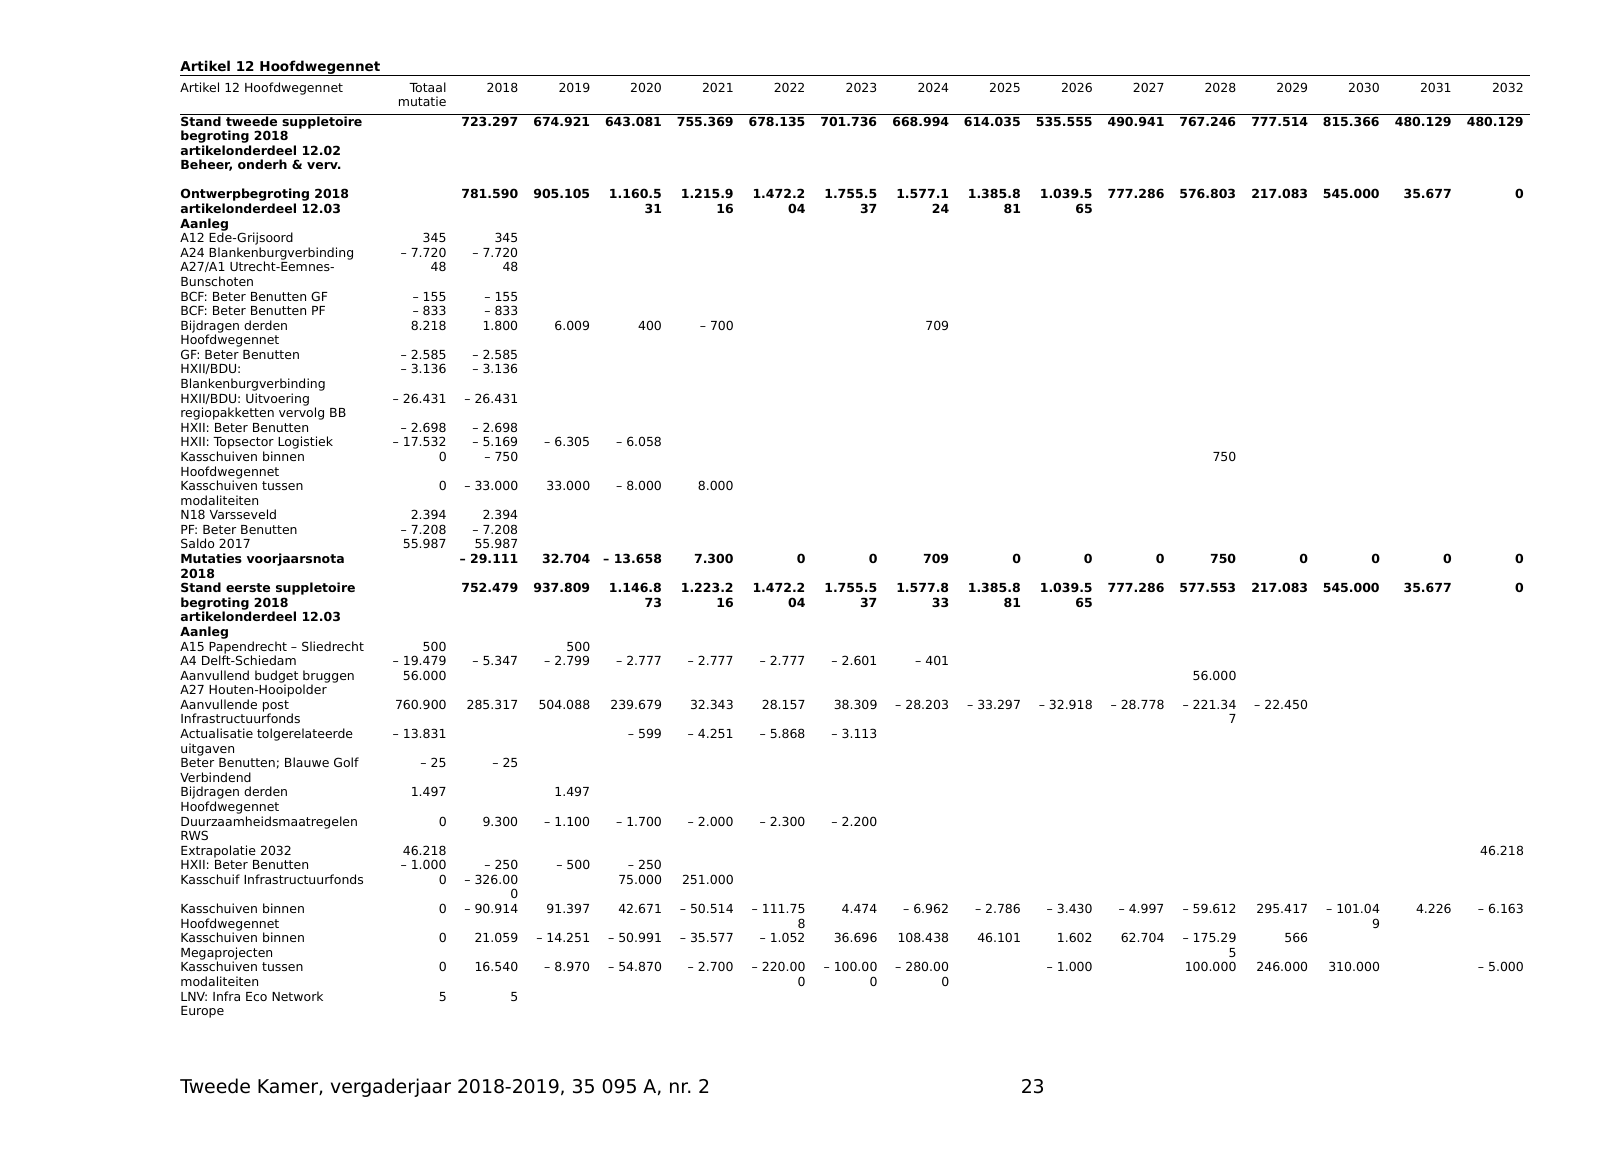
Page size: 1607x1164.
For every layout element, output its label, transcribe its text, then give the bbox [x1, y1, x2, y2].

table_cell [524, 304, 596, 318]
table_cell [1027, 873, 1098, 902]
table_cell 0 [811, 552, 883, 581]
table_cell [1027, 639, 1098, 654]
table_cell [1314, 289, 1386, 304]
table_cell [883, 989, 955, 1018]
table_cell [1170, 858, 1242, 873]
table_cell 674.921 [524, 115, 596, 173]
table_cell [1027, 756, 1098, 785]
table_cell 62.704 [1098, 931, 1170, 960]
table_cell [1170, 421, 1242, 435]
table_cell 777.286 [1098, 581, 1170, 639]
table_cell [1098, 246, 1170, 260]
table_cell [596, 450, 668, 479]
table_cell – 2.799 [524, 654, 596, 668]
table_cell [1242, 435, 1314, 450]
table_cell [524, 173, 596, 187]
table_cell [1386, 785, 1457, 814]
table_cell 6.009 [524, 319, 596, 348]
table_cell [739, 479, 811, 508]
table_cell 0 [1098, 552, 1170, 581]
table_cell – 13.831 [365, 727, 452, 756]
table_cell – 54.870 [596, 960, 668, 989]
table_cell [1386, 479, 1457, 508]
table_cell [524, 989, 596, 1018]
table_cell [1386, 260, 1457, 289]
table_cell 0 [1458, 187, 1529, 231]
table_cell [883, 785, 955, 814]
table_cell [365, 115, 452, 173]
table_cell [883, 873, 955, 902]
table_cell – 220.000 [739, 960, 811, 989]
table_cell [1242, 479, 1314, 508]
table_cell [1314, 391, 1386, 421]
table_cell [883, 756, 955, 785]
table_cell [1458, 508, 1529, 523]
table_cell [1027, 523, 1098, 537]
table_cell 2028 [1170, 76, 1242, 114]
table_cell – 833 [452, 304, 524, 318]
table_cell 55.987 [452, 537, 524, 552]
table_cell 0 [365, 450, 452, 479]
table_cell [1458, 391, 1529, 421]
table_cell [1170, 304, 1242, 318]
table_cell [1242, 289, 1314, 304]
table_cell Mutaties voorjaarsnota 2018 [180, 552, 365, 581]
table_cell [1170, 523, 1242, 537]
table_cell [883, 844, 955, 858]
table_cell [1098, 391, 1170, 421]
table_cell 0 [365, 814, 452, 843]
table_cell [1098, 319, 1170, 348]
table_cell [1314, 362, 1386, 391]
table_cell [883, 304, 955, 318]
table_cell [1027, 785, 1098, 814]
table_cell 2018 [452, 76, 524, 114]
table_cell [1027, 319, 1098, 348]
table_cell 750 [1170, 450, 1242, 479]
table_cell – 221.347 [1170, 698, 1242, 727]
table_cell [596, 756, 668, 785]
table_cell 0 [739, 552, 811, 581]
table_cell [1242, 304, 1314, 318]
table_cell – 5.000 [1458, 960, 1529, 989]
table_cell [739, 523, 811, 537]
table_cell [955, 246, 1027, 260]
table_cell [1386, 421, 1457, 435]
table_cell HXII: Beter Benutten [180, 858, 365, 873]
table_cell 345 [365, 231, 452, 246]
table_cell – 1.000 [365, 858, 452, 873]
table_cell Saldo 2017 [180, 537, 365, 552]
table_cell 2024 [883, 76, 955, 114]
table_cell [811, 173, 883, 187]
table_cell [883, 289, 955, 304]
table_cell [1458, 639, 1529, 654]
table_cell – 8.000 [596, 479, 668, 508]
table_cell [955, 260, 1027, 289]
table_cell – 250 [596, 858, 668, 873]
table_cell [1027, 479, 1098, 508]
table_cell – 35.577 [668, 931, 739, 960]
table_cell [1386, 654, 1457, 668]
table_cell 2027 [1098, 76, 1170, 114]
table_cell [1386, 319, 1457, 348]
table_cell 251.000 [668, 873, 739, 902]
table_cell [596, 537, 668, 552]
table_cell [1170, 319, 1242, 348]
table_cell [883, 814, 955, 843]
table_cell [1314, 989, 1386, 1018]
table_cell [1098, 508, 1170, 523]
table_cell 1.385.881 [955, 581, 1027, 639]
table_cell Stand eerste suppletoire begroting 2018 artikelonderdeel 12.03 Aanleg [180, 581, 365, 639]
table_cell [596, 289, 668, 304]
table_cell 21.059 [452, 931, 524, 960]
table_cell [1170, 537, 1242, 552]
table_cell [955, 435, 1027, 450]
table_cell 750 [1170, 552, 1242, 581]
table_cell [1027, 173, 1098, 187]
table_cell – 6.305 [524, 435, 596, 450]
table_cell [1386, 844, 1457, 858]
table_cell [739, 319, 811, 348]
table_cell 0 [365, 479, 452, 508]
table_cell 709 [883, 552, 955, 581]
table_cell 576.803 [1170, 187, 1242, 231]
table_cell [1170, 727, 1242, 756]
table_cell [1170, 173, 1242, 187]
table_cell – 250 [452, 858, 524, 873]
table_cell [1242, 173, 1314, 187]
table_cell [452, 844, 524, 858]
table_cell [1314, 698, 1386, 727]
table_cell 2029 [1242, 76, 1314, 114]
table_cell [739, 260, 811, 289]
table_cell [1458, 785, 1529, 814]
table_cell Beter Benutten; Blauwe Golf Verbindend [180, 756, 365, 785]
table_cell 5 [452, 989, 524, 1018]
table_cell [955, 231, 1027, 246]
table_cell BCF: Beter Benutten PF [180, 304, 365, 318]
table_cell [1098, 348, 1170, 362]
table_cell [1170, 785, 1242, 814]
table_cell [883, 639, 955, 654]
table_cell [1027, 348, 1098, 362]
table_cell 55.987 [365, 537, 452, 552]
table_cell – 26.431 [452, 391, 524, 421]
table_cell [955, 523, 1027, 537]
table_cell [668, 435, 739, 450]
table_cell 0 [365, 960, 452, 989]
table_cell [524, 231, 596, 246]
table_cell Artikel 12 Hoofdwegennet [180, 76, 365, 114]
table_cell [1314, 873, 1386, 902]
table_cell – 1.100 [524, 814, 596, 843]
table_cell [955, 727, 1027, 756]
table_cell [596, 989, 668, 1018]
table_cell [1242, 391, 1314, 421]
table_cell [668, 421, 739, 435]
table_cell 35.677 [1386, 187, 1457, 231]
table_cell [1098, 523, 1170, 537]
table_cell [1314, 421, 1386, 435]
table_cell 46.218 [365, 844, 452, 858]
table_cell 723.297 [452, 115, 524, 173]
table_cell 2.394 [452, 508, 524, 523]
table_cell [1170, 479, 1242, 508]
table_cell HXII/BDU: Uitvoering regiopakketten vervolg BB [180, 391, 365, 421]
table_cell Kasschuiven binnen Hoofdwegennet [180, 450, 365, 479]
table_cell [883, 391, 955, 421]
table_cell [1098, 669, 1170, 698]
table_cell [883, 173, 955, 187]
table_cell [811, 523, 883, 537]
table_cell [1170, 435, 1242, 450]
table_cell [1098, 989, 1170, 1018]
table_cell [811, 669, 883, 698]
table_cell 33.000 [524, 479, 596, 508]
table_cell [452, 173, 524, 187]
table_cell – 28.203 [883, 698, 955, 727]
table_cell – 6.163 [1458, 902, 1529, 931]
table_cell 1.146.873 [596, 581, 668, 639]
table_cell 1.385.881 [955, 187, 1027, 231]
table_cell 0 [1314, 552, 1386, 581]
table_cell [1314, 931, 1386, 960]
table_cell A24 Blankenburgverbinding [180, 246, 365, 260]
table_cell [668, 508, 739, 523]
table_cell [524, 362, 596, 391]
table_cell [1098, 756, 1170, 785]
table_cell 614.035 [955, 115, 1027, 173]
table_cell [1386, 231, 1457, 246]
table_cell – 2.698 [365, 421, 452, 435]
table_cell [668, 231, 739, 246]
table_cell [811, 479, 883, 508]
table_cell [883, 348, 955, 362]
table_cell 345 [452, 231, 524, 246]
table_cell [668, 669, 739, 698]
table_cell [739, 421, 811, 435]
table_cell A15 Papendrecht – Sliedrecht [180, 639, 365, 654]
table_cell [811, 260, 883, 289]
table_cell 500 [365, 639, 452, 654]
table_cell [1314, 639, 1386, 654]
table_cell [524, 289, 596, 304]
table_cell [883, 858, 955, 873]
table_cell [1458, 246, 1529, 260]
table_cell [1242, 639, 1314, 654]
table_cell [1242, 421, 1314, 435]
table_cell [668, 348, 739, 362]
table_cell [739, 639, 811, 654]
table_cell 75.000 [596, 873, 668, 902]
table_cell [1027, 289, 1098, 304]
table_cell 2019 [524, 76, 596, 114]
table_cell [739, 246, 811, 260]
table_cell [739, 785, 811, 814]
table_cell – 7.720 [365, 246, 452, 260]
table_cell [1458, 537, 1529, 552]
table_cell [1170, 231, 1242, 246]
table_cell [1314, 173, 1386, 187]
table_cell [955, 479, 1027, 508]
table_cell [1170, 508, 1242, 523]
table_cell [1386, 814, 1457, 843]
table_cell 2023 [811, 76, 883, 114]
table_cell 0 [1386, 552, 1457, 581]
table_cell [365, 581, 452, 639]
table_cell [811, 391, 883, 421]
table_cell – 100.000 [811, 960, 883, 989]
table_cell [1027, 844, 1098, 858]
table_cell Stand tweede suppletoire begroting 2018 artikelonderdeel 12.02 Beheer, onderh & verv. [180, 115, 365, 173]
table_cell [1242, 989, 1314, 1018]
table_cell [955, 319, 1027, 348]
table_cell – 32.918 [1027, 698, 1098, 727]
table_cell [1242, 523, 1314, 537]
table_cell – 25 [452, 756, 524, 785]
table_cell [1314, 537, 1386, 552]
table_cell 767.246 [1170, 115, 1242, 173]
table_cell [1458, 756, 1529, 785]
table_cell 5 [365, 989, 452, 1018]
table_cell [1386, 304, 1457, 318]
table_cell 100.000 [1170, 960, 1242, 989]
table_cell [811, 289, 883, 304]
table_cell 310.000 [1314, 960, 1386, 989]
table_cell [1027, 814, 1098, 843]
table_cell [668, 639, 739, 654]
table_cell 577.553 [1170, 581, 1242, 639]
table_cell [1314, 246, 1386, 260]
table_cell [524, 669, 596, 698]
table_cell [739, 289, 811, 304]
table_cell [1386, 858, 1457, 873]
table_cell 535.555 [1027, 115, 1098, 173]
table_cell 1.577.124 [883, 187, 955, 231]
table_cell [1027, 537, 1098, 552]
table_cell [452, 727, 524, 756]
table_cell – 50.514 [668, 902, 739, 931]
table_cell [365, 552, 452, 581]
table_cell [1386, 873, 1457, 902]
table_cell Extrapolatie 2032 [180, 844, 365, 858]
table_cell – 833 [365, 304, 452, 318]
table_cell 2032 [1458, 76, 1529, 114]
table_cell – 1.000 [1027, 960, 1098, 989]
table_cell – 13.658 [596, 552, 668, 581]
table_cell [1386, 669, 1457, 698]
table_cell [1458, 523, 1529, 537]
table_cell BCF: Beter Benutten GF [180, 289, 365, 304]
table_cell [1314, 260, 1386, 289]
table_cell 0 [365, 902, 452, 931]
table_cell – 2.000 [668, 814, 739, 843]
table_cell [365, 187, 452, 231]
table_cell [955, 304, 1027, 318]
table_cell [811, 435, 883, 450]
table_cell 28.157 [739, 698, 811, 727]
table_cell [1170, 654, 1242, 668]
table_cell [955, 960, 1027, 989]
table_cell [1170, 814, 1242, 843]
table_cell Kasschuiven tussen modaliteiten [180, 479, 365, 508]
table_cell – 401 [883, 654, 955, 668]
table_cell [1314, 450, 1386, 479]
table_cell – 155 [365, 289, 452, 304]
table_cell [1098, 450, 1170, 479]
table_cell [1242, 319, 1314, 348]
table_cell [1242, 873, 1314, 902]
table_cell [668, 537, 739, 552]
table_cell 1.160.531 [596, 187, 668, 231]
table_cell [1458, 304, 1529, 318]
table_cell 56.000 [1170, 669, 1242, 698]
table_cell – 2.300 [739, 814, 811, 843]
table_cell – 101.049 [1314, 902, 1386, 931]
table_cell [739, 858, 811, 873]
table_cell [1314, 727, 1386, 756]
table_cell [1458, 479, 1529, 508]
table_cell [1458, 858, 1529, 873]
table_cell – 4.251 [668, 727, 739, 756]
table_cell – 111.758 [739, 902, 811, 931]
table_cell [596, 362, 668, 391]
table_cell 48 [452, 260, 524, 289]
table_cell 35.677 [1386, 581, 1457, 639]
table_cell 38.309 [811, 698, 883, 727]
table_cell [1242, 858, 1314, 873]
table_cell [596, 246, 668, 260]
table_cell [1027, 435, 1098, 450]
table_cell [1458, 654, 1529, 668]
table_cell – 7.720 [452, 246, 524, 260]
table_cell [1386, 289, 1457, 304]
table_cell 46.101 [955, 931, 1027, 960]
table_cell 1.223.216 [668, 581, 739, 639]
table_cell 7.300 [668, 552, 739, 581]
table_cell – 5.868 [739, 727, 811, 756]
table_cell 2030 [1314, 76, 1386, 114]
table_cell [524, 727, 596, 756]
table_cell – 17.532 [365, 435, 452, 450]
table_cell 1.755.537 [811, 581, 883, 639]
table_cell [524, 450, 596, 479]
table_cell [1242, 348, 1314, 362]
table_cell 760.900 [365, 698, 452, 727]
table_cell 500 [524, 639, 596, 654]
table_cell [955, 873, 1027, 902]
table_cell [955, 391, 1027, 421]
table_cell 32.704 [524, 552, 596, 581]
table_cell A12 Ede-Grijsoord [180, 231, 365, 246]
table_cell 668.994 [883, 115, 955, 173]
table_cell [524, 844, 596, 858]
table_cell [1027, 260, 1098, 289]
table_cell [524, 537, 596, 552]
table_cell [668, 523, 739, 537]
table_cell [524, 873, 596, 902]
table_cell 480.129 [1458, 115, 1529, 173]
table_cell [1242, 756, 1314, 785]
table_cell 2025 [955, 76, 1027, 114]
table_cell [596, 173, 668, 187]
table_cell [955, 858, 1027, 873]
table_cell [811, 858, 883, 873]
table_cell Kasschuiven tussen modaliteiten [180, 960, 365, 989]
table_cell 937.809 [524, 581, 596, 639]
table_cell 566 [1242, 931, 1314, 960]
table_cell 246.000 [1242, 960, 1314, 989]
table_cell [1098, 173, 1170, 187]
table_cell [1386, 173, 1457, 187]
table_cell – 50.991 [596, 931, 668, 960]
table_cell [1170, 362, 1242, 391]
table_cell [811, 844, 883, 858]
table_cell – 2.585 [365, 348, 452, 362]
table_cell [739, 989, 811, 1018]
table_cell – 2.786 [955, 902, 1027, 931]
table_cell – 1.052 [739, 931, 811, 960]
table_cell [883, 450, 955, 479]
table_cell [1458, 814, 1529, 843]
table_cell 0 [1027, 552, 1098, 581]
table_cell [1027, 421, 1098, 435]
table_cell [668, 844, 739, 858]
table_cell 504.088 [524, 698, 596, 727]
table_cell 8.218 [365, 319, 452, 348]
table_header Artikel 12 Hoofdwegennet [180, 59, 1529, 75]
table_cell 56.000 [365, 669, 452, 698]
table_cell – 2.698 [452, 421, 524, 435]
table_cell 285.317 [452, 698, 524, 727]
table_cell [668, 173, 739, 187]
table_cell [1314, 348, 1386, 362]
table_cell [1027, 391, 1098, 421]
table_cell 239.679 [596, 698, 668, 727]
table_cell 905.105 [524, 187, 596, 231]
table_cell [955, 173, 1027, 187]
table_cell 0 [1458, 581, 1529, 639]
table_cell – 1.700 [596, 814, 668, 843]
table_cell [524, 246, 596, 260]
table_cell – 750 [452, 450, 524, 479]
table_cell – 22.450 [1242, 698, 1314, 727]
table_cell 1.039.565 [1027, 581, 1098, 639]
table_cell [739, 231, 811, 246]
table_cell 91.397 [524, 902, 596, 931]
table_cell [1314, 756, 1386, 785]
table_cell 9.300 [452, 814, 524, 843]
table_cell [1170, 639, 1242, 654]
table_cell [1458, 362, 1529, 391]
table_cell 2.394 [365, 508, 452, 523]
table_cell [811, 348, 883, 362]
table_cell [1458, 873, 1529, 902]
table_cell LNV: Infra Eco Network Europe [180, 989, 365, 1018]
table_cell [883, 246, 955, 260]
table_cell [596, 304, 668, 318]
table_cell – 6.962 [883, 902, 955, 931]
table_cell [739, 435, 811, 450]
table_cell – 26.431 [365, 391, 452, 421]
table_cell [1458, 989, 1529, 1018]
table_cell 0 [955, 552, 1027, 581]
table_cell – 2.601 [811, 654, 883, 668]
table_cell 545.000 [1314, 581, 1386, 639]
table_cell [739, 756, 811, 785]
table_cell Ontwerpbegroting 2018 artikelonderdeel 12.03 Aanleg [180, 187, 365, 231]
table_cell [883, 537, 955, 552]
table_cell [668, 246, 739, 260]
table_cell 1.800 [452, 319, 524, 348]
table_cell [883, 508, 955, 523]
table_cell [1458, 450, 1529, 479]
table_cell [1458, 348, 1529, 362]
table_cell 490.941 [1098, 115, 1170, 173]
table_cell A4 Delft-Schiedam [180, 654, 365, 668]
table_cell Bijdragen derden Hoofdwegennet [180, 319, 365, 348]
table_cell [1458, 698, 1529, 727]
table_cell [1027, 508, 1098, 523]
table_cell – 3.136 [452, 362, 524, 391]
table_cell – 59.612 [1170, 902, 1242, 931]
table_cell 48 [365, 260, 452, 289]
table_cell A27/A1 Utrecht-Eemnes-Bunschoten [180, 260, 365, 289]
table_cell [668, 989, 739, 1018]
table_cell [739, 450, 811, 479]
table_cell [811, 450, 883, 479]
table_cell 46.218 [1458, 844, 1529, 858]
table_cell [739, 669, 811, 698]
table_cell [1386, 989, 1457, 1018]
table_cell [1027, 654, 1098, 668]
table_cell [596, 844, 668, 858]
table_cell [883, 421, 955, 435]
table_cell [1170, 289, 1242, 304]
table_cell – 14.251 [524, 931, 596, 960]
table_cell – 175.295 [1170, 931, 1242, 960]
table_cell [739, 304, 811, 318]
table_cell [596, 639, 668, 654]
table_cell – 2.777 [596, 654, 668, 668]
table_cell [739, 391, 811, 421]
table_cell 0 [1458, 552, 1529, 581]
table_cell 1.039.565 [1027, 187, 1098, 231]
table_cell [883, 479, 955, 508]
table_cell [1098, 479, 1170, 508]
table_cell [1098, 537, 1170, 552]
table_cell [883, 435, 955, 450]
table_cell [1098, 639, 1170, 654]
table_cell [1314, 319, 1386, 348]
table_cell [668, 756, 739, 785]
table_cell [811, 989, 883, 1018]
table_cell [1386, 348, 1457, 362]
table_cell [452, 669, 524, 698]
table_cell [524, 756, 596, 785]
table_cell [1027, 304, 1098, 318]
table_cell [452, 785, 524, 814]
table_cell [739, 844, 811, 858]
table_cell [1098, 304, 1170, 318]
table_cell [668, 785, 739, 814]
table_cell – 500 [524, 858, 596, 873]
table_cell [1027, 989, 1098, 1018]
table_cell [596, 508, 668, 523]
table_cell [1170, 844, 1242, 858]
table_cell [452, 639, 524, 654]
table_cell [739, 508, 811, 523]
table_cell [811, 362, 883, 391]
table_cell – 7.208 [365, 523, 452, 537]
table_cell 2031 [1386, 76, 1457, 114]
table_cell [668, 289, 739, 304]
table_cell 2021 [668, 76, 739, 114]
table_cell [668, 450, 739, 479]
table_cell [1098, 421, 1170, 435]
table_cell 2026 [1027, 76, 1098, 114]
table_cell 709 [883, 319, 955, 348]
table_cell 0 [365, 931, 452, 960]
table_cell [1458, 260, 1529, 289]
table_cell [1098, 873, 1170, 902]
table_cell [1314, 654, 1386, 668]
table_cell [883, 669, 955, 698]
table_cell [955, 989, 1027, 1018]
table_cell 0 [1242, 552, 1314, 581]
table_cell – 2.777 [739, 654, 811, 668]
table_cell 1.602 [1027, 931, 1098, 960]
table_cell 32.343 [668, 698, 739, 727]
table_cell [668, 260, 739, 289]
table_cell [1027, 858, 1098, 873]
table_cell [668, 304, 739, 318]
table_cell [955, 669, 1027, 698]
table_cell 2022 [739, 76, 811, 114]
table_cell – 2.700 [668, 960, 739, 989]
table_cell [1386, 435, 1457, 450]
table_cell [955, 348, 1027, 362]
table_cell Bijdragen derden Hoofdwegennet [180, 785, 365, 814]
table_cell [1242, 450, 1314, 479]
table_cell [1170, 246, 1242, 260]
table_cell PF: Beter Benutten [180, 523, 365, 537]
table_cell [365, 173, 452, 187]
table_cell 1.497 [365, 785, 452, 814]
table_cell [596, 231, 668, 246]
table_cell Kasschuiven binnen Megaprojecten [180, 931, 365, 960]
table_cell [1314, 479, 1386, 508]
table_cell 0 [365, 873, 452, 902]
table_cell [811, 537, 883, 552]
table_cell [1242, 260, 1314, 289]
table_cell – 4.997 [1098, 902, 1170, 931]
table_cell [811, 304, 883, 318]
table_cell Duurzaamheidsmaatregelen RWS [180, 814, 365, 843]
table_cell [811, 785, 883, 814]
table_cell [1458, 669, 1529, 698]
table_cell [1098, 785, 1170, 814]
table_cell [1314, 508, 1386, 523]
table_cell [1386, 246, 1457, 260]
table_cell [955, 639, 1027, 654]
table_cell 678.135 [739, 115, 811, 173]
table_cell [596, 523, 668, 537]
table_cell HXII: Beter Benutten [180, 421, 365, 435]
table_cell [1314, 669, 1386, 698]
table_cell [1098, 727, 1170, 756]
table_cell [811, 756, 883, 785]
table_cell 1.472.204 [739, 187, 811, 231]
table_cell [180, 173, 365, 187]
table_cell [1314, 523, 1386, 537]
table_cell [596, 348, 668, 362]
table_cell [811, 639, 883, 654]
table_cell N18 Varsseveld [180, 508, 365, 523]
table_cell [955, 537, 1027, 552]
table_cell – 19.479 [365, 654, 452, 668]
table_cell 8.000 [668, 479, 739, 508]
table_cell [596, 785, 668, 814]
table_cell [1027, 450, 1098, 479]
table_cell [739, 873, 811, 902]
table_cell 752.479 [452, 581, 524, 639]
table_cell [1386, 508, 1457, 523]
table_cell 400 [596, 319, 668, 348]
table_cell 295.417 [1242, 902, 1314, 931]
table_cell [1242, 785, 1314, 814]
table_cell [1386, 756, 1457, 785]
table_cell 42.671 [596, 902, 668, 931]
table_cell [668, 362, 739, 391]
table_cell [1386, 960, 1457, 989]
table_cell [1027, 231, 1098, 246]
table_cell 1.215.916 [668, 187, 739, 231]
table_cell [1242, 814, 1314, 843]
table_cell 545.000 [1314, 187, 1386, 231]
table_cell [1170, 756, 1242, 785]
table_cell [955, 362, 1027, 391]
table_cell [1098, 814, 1170, 843]
table_cell 2020 [596, 76, 668, 114]
table_cell [1242, 231, 1314, 246]
table_cell [1458, 421, 1529, 435]
table_cell [955, 814, 1027, 843]
table_cell [1386, 391, 1457, 421]
table_cell [1170, 348, 1242, 362]
table_cell [739, 173, 811, 187]
table_cell [1386, 450, 1457, 479]
table_cell 777.286 [1098, 187, 1170, 231]
table_cell [1098, 231, 1170, 246]
table_cell – 2.585 [452, 348, 524, 362]
table_cell 1.472.204 [739, 581, 811, 639]
table_cell [524, 523, 596, 537]
table_cell [1242, 654, 1314, 668]
table_cell Kasschuif Infrastructuurfonds [180, 873, 365, 902]
table_cell 781.590 [452, 187, 524, 231]
table_cell 1.497 [524, 785, 596, 814]
table_cell [955, 785, 1027, 814]
table_cell [1242, 362, 1314, 391]
table_cell [596, 421, 668, 435]
table_cell [1242, 844, 1314, 858]
table_cell [1458, 931, 1529, 960]
table_cell – 29.111 [452, 552, 524, 581]
table_cell [1386, 639, 1457, 654]
table_cell 777.514 [1242, 115, 1314, 173]
table_cell 217.083 [1242, 187, 1314, 231]
table_cell 480.129 [1386, 115, 1457, 173]
table_cell [955, 508, 1027, 523]
table_cell [955, 756, 1027, 785]
table_cell [1027, 246, 1098, 260]
table_cell [1170, 873, 1242, 902]
table_cell [1170, 260, 1242, 289]
table_cell – 155 [452, 289, 524, 304]
table_cell [1386, 698, 1457, 727]
table_cell [1242, 246, 1314, 260]
table_cell [1386, 727, 1457, 756]
table_cell – 280.000 [883, 960, 955, 989]
table_cell Actualisatie tolgerelateerde uitgaven [180, 727, 365, 756]
table_cell [1458, 727, 1529, 756]
table_cell [524, 260, 596, 289]
table_cell [524, 508, 596, 523]
table_cell [811, 246, 883, 260]
table_cell [1170, 391, 1242, 421]
table_cell GF: Beter Benutten [180, 348, 365, 362]
table_cell HXII/BDU: Blankenburgverbinding [180, 362, 365, 391]
table_cell [1386, 523, 1457, 537]
table_cell [1242, 508, 1314, 523]
table_cell [668, 858, 739, 873]
table_cell – 6.058 [596, 435, 668, 450]
table_cell [1314, 814, 1386, 843]
table_cell Aanvullende post Infrastructuurfonds [180, 698, 365, 727]
table_cell [1098, 858, 1170, 873]
table_cell – 3.136 [365, 362, 452, 391]
table_cell [596, 391, 668, 421]
table_cell – 2.200 [811, 814, 883, 843]
table_cell [883, 727, 955, 756]
table_cell – 5.347 [452, 654, 524, 668]
table_cell [1458, 435, 1529, 450]
table_cell Kasschuiven binnen Hoofdwegennet [180, 902, 365, 931]
table_cell [955, 421, 1027, 435]
table_cell 108.438 [883, 931, 955, 960]
table_cell 1.755.537 [811, 187, 883, 231]
table_cell – 2.777 [668, 654, 739, 668]
table_cell – 5.169 [452, 435, 524, 450]
table_cell [811, 508, 883, 523]
table_cell [1098, 960, 1170, 989]
table_cell [811, 231, 883, 246]
table_cell – 3.430 [1027, 902, 1098, 931]
table_cell [955, 289, 1027, 304]
table_cell – 3.113 [811, 727, 883, 756]
table_cell [883, 260, 955, 289]
table_cell [668, 391, 739, 421]
table_cell [1027, 362, 1098, 391]
table_cell – 7.208 [452, 523, 524, 537]
table_cell [524, 348, 596, 362]
table_cell – 700 [668, 319, 739, 348]
table_cell [955, 844, 1027, 858]
table_cell Aanvullend budget bruggen A27 Houten-Hooipolder [180, 669, 365, 698]
table_cell HXII: Topsector Logistiek [180, 435, 365, 450]
table_cell 16.540 [452, 960, 524, 989]
table_cell [1242, 669, 1314, 698]
table_cell [739, 537, 811, 552]
table_cell [1314, 858, 1386, 873]
table_cell – 326.000 [452, 873, 524, 902]
table_cell [883, 523, 955, 537]
table_cell [1170, 989, 1242, 1018]
table_cell [1386, 537, 1457, 552]
table_cell [596, 260, 668, 289]
table_cell – 33.000 [452, 479, 524, 508]
table_cell 755.369 [668, 115, 739, 173]
table_cell 36.696 [811, 931, 883, 960]
table_cell [524, 391, 596, 421]
table_cell [739, 348, 811, 362]
table_cell [811, 421, 883, 435]
table_cell – 33.297 [955, 698, 1027, 727]
table_cell [1098, 435, 1170, 450]
table_cell [1098, 654, 1170, 668]
table_cell [883, 362, 955, 391]
table_cell [1386, 362, 1457, 391]
table_cell [1098, 260, 1170, 289]
table_cell [739, 362, 811, 391]
table_cell [1098, 289, 1170, 304]
table_cell [811, 319, 883, 348]
table_cell [596, 669, 668, 698]
table_cell [1027, 727, 1098, 756]
table_cell [1314, 304, 1386, 318]
table_cell 1.577.833 [883, 581, 955, 639]
table_cell [1242, 537, 1314, 552]
table_cell [811, 873, 883, 902]
table_cell 815.366 [1314, 115, 1386, 173]
table_cell [1458, 173, 1529, 187]
table_cell – 25 [365, 756, 452, 785]
table_cell – 8.970 [524, 960, 596, 989]
table_cell [1458, 319, 1529, 348]
table_cell [1027, 669, 1098, 698]
table_cell [883, 231, 955, 246]
table_cell [1314, 844, 1386, 858]
table_cell 643.081 [596, 115, 668, 173]
table_cell – 599 [596, 727, 668, 756]
table_cell [1458, 289, 1529, 304]
table_cell [1242, 727, 1314, 756]
table_cell [1314, 435, 1386, 450]
table_cell [1314, 231, 1386, 246]
table_cell Totaal mutatie [365, 76, 452, 114]
table_cell 217.083 [1242, 581, 1314, 639]
table_cell [955, 654, 1027, 668]
table_cell 701.736 [811, 115, 883, 173]
table_cell [1098, 362, 1170, 391]
table_cell [1458, 231, 1529, 246]
table_cell [1314, 785, 1386, 814]
table_cell [1386, 931, 1457, 960]
table_cell [1098, 844, 1170, 858]
table_cell 4.226 [1386, 902, 1457, 931]
table_cell [955, 450, 1027, 479]
table_cell – 28.778 [1098, 698, 1170, 727]
table_cell [524, 421, 596, 435]
table_cell – 90.914 [452, 902, 524, 931]
table_cell 4.474 [811, 902, 883, 931]
